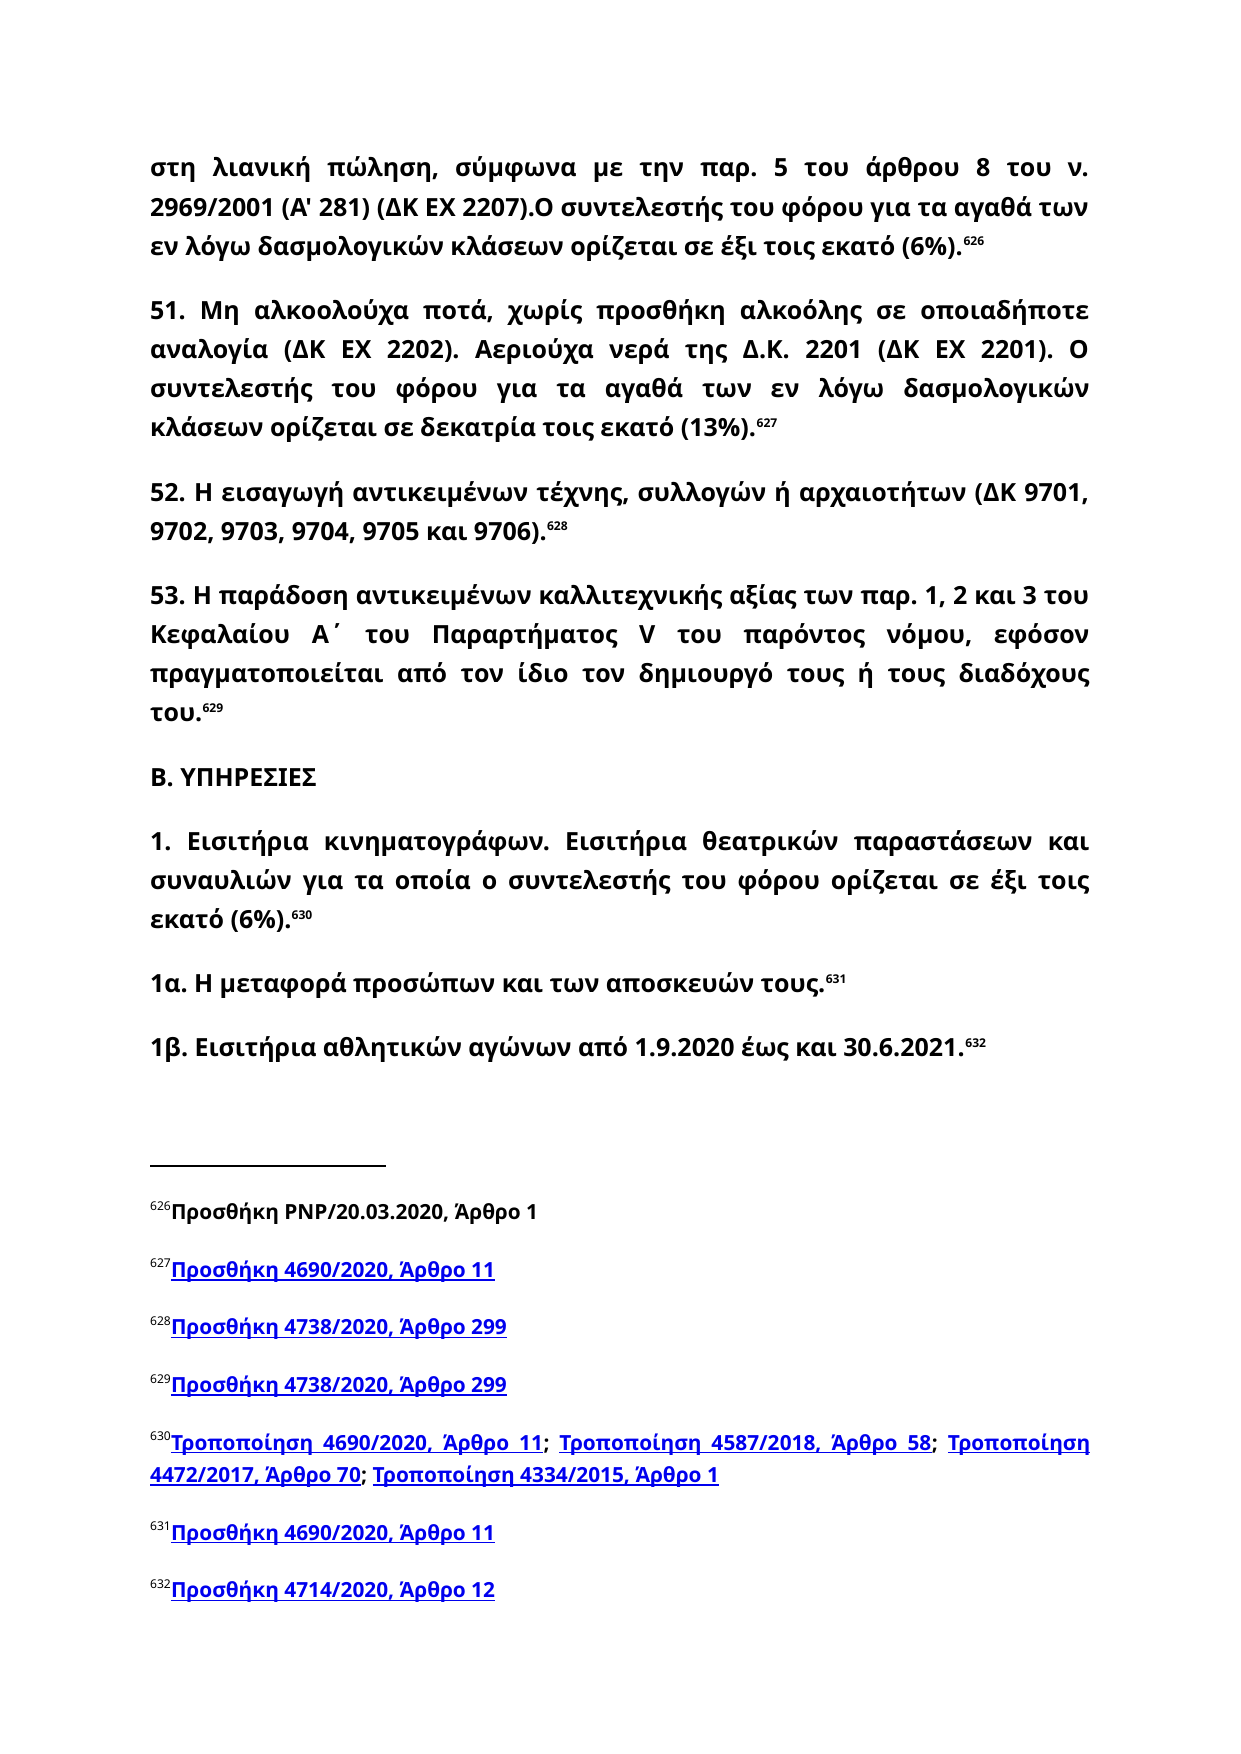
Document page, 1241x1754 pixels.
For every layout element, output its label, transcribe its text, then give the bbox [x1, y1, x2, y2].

text 1. Εισιτήρια κινηματογράφων. Εισιτήρια θεατρικών παραστάσεων και συναυλιών για τα οποία ο συντελεστής του φόρου ορίζεται σε έξι τοις εκατό (6%). [150, 823, 1090, 936]
text Προσθήκη 4714/2020, Άρθρο 12 [150, 1576, 1090, 1604]
text Προσθήκη PNP/20.03.2020, Άρθρο 1 [150, 1197, 1090, 1226]
text 51. Μη αλκοολούχα ποτά, χωρίς προσθήκη αλκοόλης σε οποιαδήποτε αναλογία (ΔΚ ΕΧ 2202). Αεριούχα νερά της Δ.Κ. 2201 (ΔΚ ΕΧ 2201). Ο συντελεστής του φόρου για τα αγαθά των εν λόγω δασμολογικών κλάσεων ορίζεται σε δεκατρία τοις εκατό (13%). [150, 292, 1090, 444]
text 1α. Η μεταφορά προσώπων και των αποσκευών τους. [150, 966, 1090, 1000]
text στη λιανική πώληση, σύμφωνα με την παρ. 5 του άρθρου 8 του ν. 2969/2001 (Α' 281) (ΔΚ ΕΧ 2207).Ο συντελεστής του φόρου για τα αγαθά των εν λόγω δασμολογικών κλάσεων ορίζεται σε έξι τοις εκατό (6%). [150, 150, 1090, 262]
text Τροποποίηση 4690/2020, Άρθρο 11; Τροποποίηση 4587/2018, Άρθρο 58; Τροποποίηση 4472/2017, Άρθρο 70; Τροποποίηση 4334/2015, Άρθρο 1 [150, 1428, 1090, 1489]
text 1β. Εισιτήρια αθλητικών αγώνων από 1.9.2020 έως και 30.6.2021. [150, 1030, 1090, 1064]
text Β. ΥΠΗΡΕΣΙΕΣ [150, 759, 1090, 793]
text Προσθήκη 4738/2020, Άρθρο 299 [150, 1370, 1090, 1398]
text 53. Η παράδοση αντικειμένων καλλιτεχνικής αξίας των παρ. 1, 2 και 3 του Κεφαλαίου Α΄ του Παραρτήματος V του παρόντος νόμου, εφόσον πραγματοποιείται από τον ίδιο τον δημιουργό τους ή τους διαδόχους του. [150, 577, 1090, 729]
text 52. Η εισαγωγή αντικειμένων τέχνης, συλλογών ή αρχαιοτήτων (ΔΚ 9701, 9702, 9703, 9704, 9705 και 9706). [150, 474, 1090, 547]
text Προσθήκη 4738/2020, Άρθρο 299 [150, 1312, 1090, 1341]
text Προσθήκη 4690/2020, Άρθρο 11 [150, 1255, 1090, 1283]
text Προσθήκη 4690/2020, Άρθρο 11 [150, 1518, 1090, 1546]
